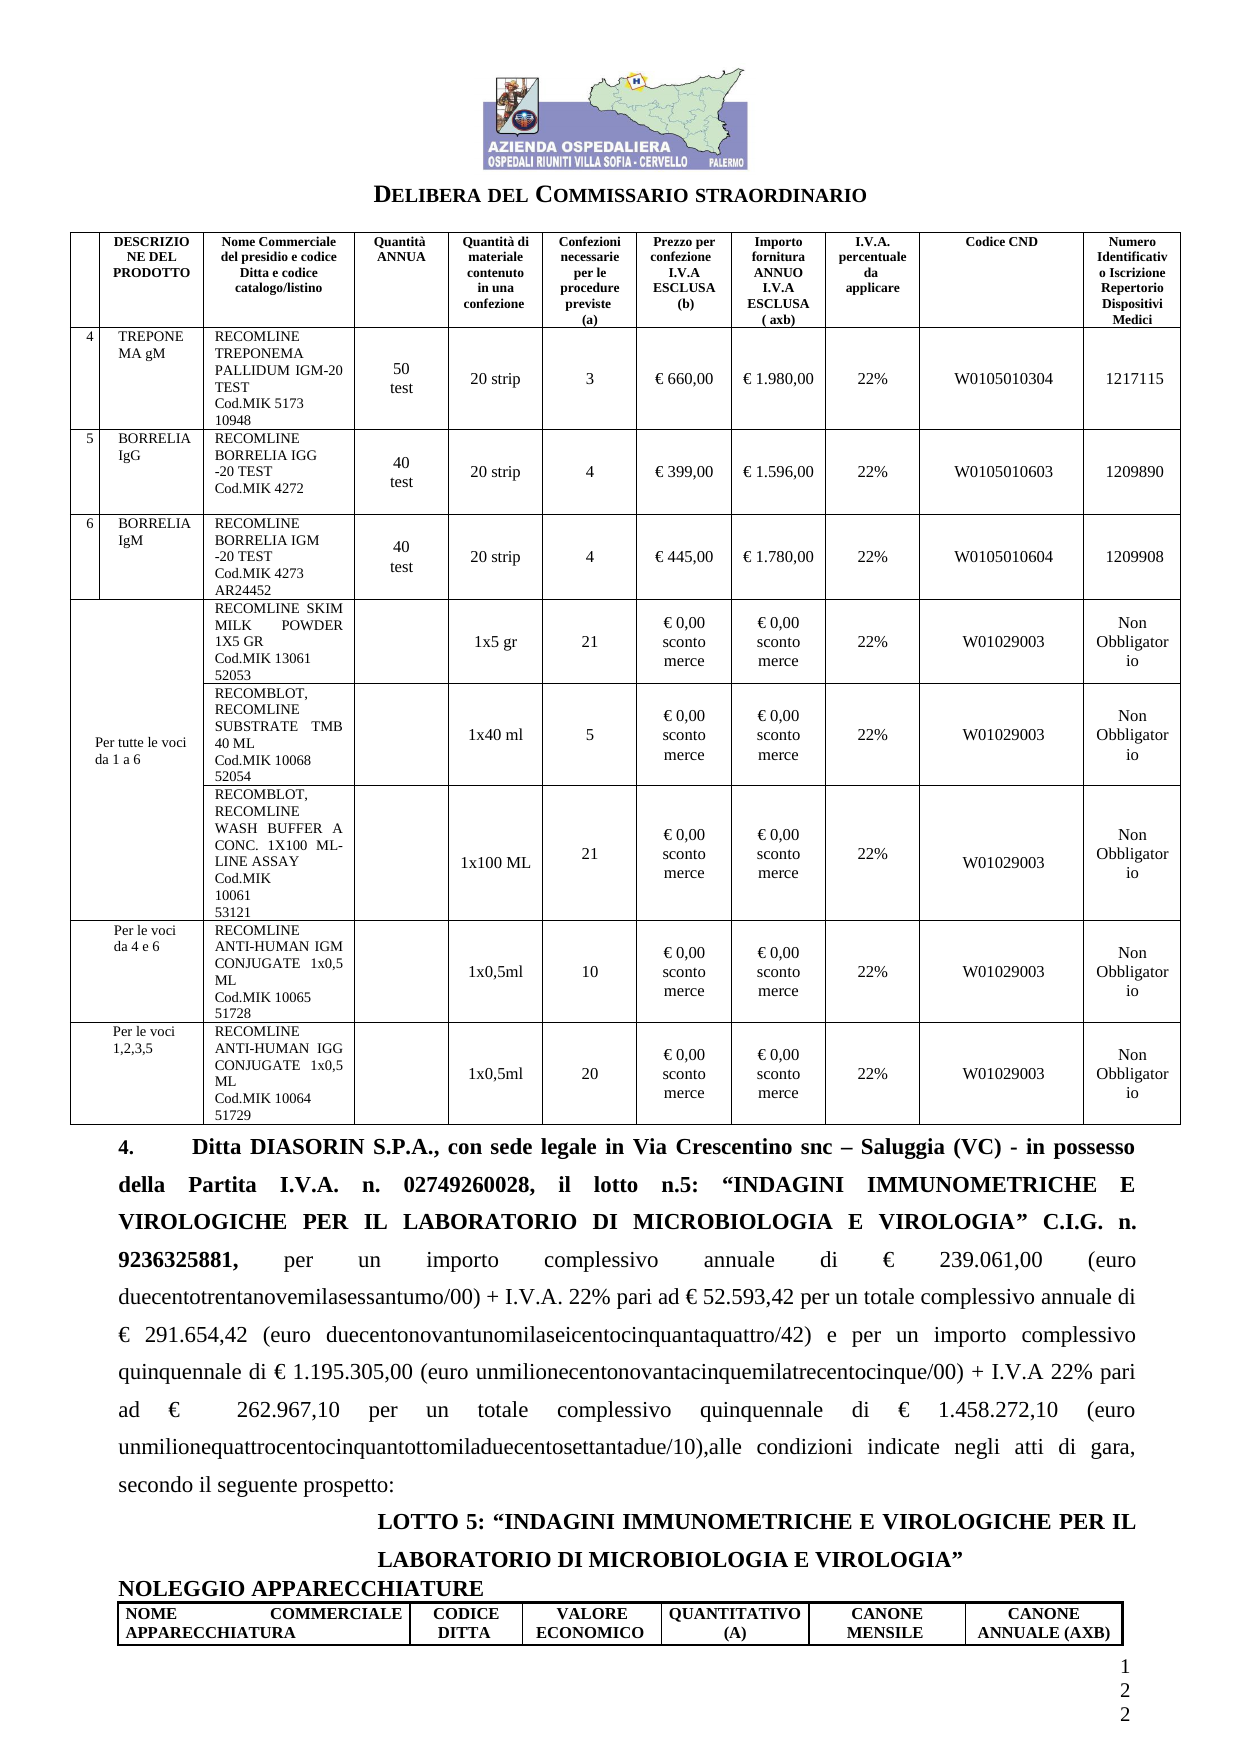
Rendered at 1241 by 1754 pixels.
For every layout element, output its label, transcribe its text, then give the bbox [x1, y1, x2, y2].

table_cell Non Obbligatorio [1084, 684, 1180, 785]
table_cell 1209890 [1084, 430, 1180, 513]
table_cell Non Obbligatorio [1084, 1023, 1180, 1123]
table_cell 22% [826, 430, 919, 513]
table_cell 1x40 ml [449, 684, 542, 785]
table_cell Per tutte le voci da 1 a 6 [71, 600, 203, 920]
table_cell [355, 684, 448, 785]
table_cell W0105010603 [920, 430, 1083, 513]
table_cell 21 [543, 786, 636, 920]
table_header CANONE ANNUALE (AXB) [966, 1604, 1121, 1644]
table_cell 20 strip [449, 515, 542, 598]
table_cell € 660,00 [637, 328, 731, 429]
table_header Prezzo per confezione I.V.A ESCLUSA (b) [637, 233, 731, 327]
table_header Nome Commerciale del presidio e codice Ditta e codice catalogo/listino [204, 233, 354, 327]
table_cell € 0,00 sconto merce [637, 786, 731, 920]
table_cell Non Obbligatorio [1084, 921, 1180, 1022]
table_cell [355, 786, 448, 920]
table_cell W01029003 [920, 786, 1083, 920]
table_cell € 0,00 sconto merce [732, 786, 825, 920]
table_cell 5 [543, 684, 636, 785]
table_cell W0105010304 [920, 328, 1083, 429]
table_header CODICE DITTA [411, 1604, 522, 1644]
table_cell € 0,00 sconto merce [732, 684, 825, 785]
table_header Importo fornitura ANNUO I.V.A ESCLUSA ( axb) [732, 233, 825, 327]
table_cell € 0,00 sconto merce [732, 921, 825, 1022]
table_header Confezioni necessarie per le procedure previste (a) [543, 233, 636, 327]
list Ditta DIASORIN S.P.A., con sede legale in Via Crescentino snc – Saluggia (VC) - in possesso della Partita I.V.A. n. 02749260028, il lotto n.5: “INDAGINI IMMUNOMETRICHE E VIROLOGICHE PER IL LABORATORIO DI MICROBIOLOGIA E VIROLOGIA” C.I.G. n. 9236325881, per un importo complessivo annuale di € 239.061,00 (euro duecentotrentanovemilasessantumo/00) + I.V.A. 22% pari ad € 52.593,42 per un totale complessivo annuale di € 291.654,42 (euro duecentonovantunomilaseicentocinquantaquattro/42) e per un importo complessivo quinquennale di € 1.195.305,00 (euro unmilionecentonovantacinquemilatrecentocinque/00) + I.V.A 22% pari ad € 262.967,10 per un totale complessivo quinquennale di € 1.458.272,10 (euro unmilionequattrocentocinquantottomiladuecentosettantadue/10),alle condizioni indicate negli atti di gara, secondo il seguente prospetto: [118, 1125, 1137, 1499]
table_cell RECOMBLOT, RECOMLINE WASH BUFFER A CONC. 1X100 ML-LINE ASSAY Cod.MIK 10061 53121 [204, 786, 354, 920]
table_cell RECOMLINE ANTI-HUMAN IGM CONJUGATE 1x0,5 ML Cod.MIK 10065 51728 [204, 921, 354, 1022]
table_cell 40 test [355, 515, 448, 598]
table_cell 1209908 [1084, 515, 1180, 598]
table_cell RECOMLINE ANTI-HUMAN IGG CONJUGATE 1x0,5 ML Cod.MIK 10064 51729 [204, 1023, 354, 1123]
table_cell Per le voci 1,2,3,5 [71, 1023, 203, 1123]
table_cell 20 strip [449, 430, 542, 513]
table_cell 4 [543, 430, 636, 513]
table_cell W01029003 [920, 684, 1083, 785]
table_cell 22% [826, 684, 919, 785]
table_cell RECOMLINE BORRELIA IGG -20 TEST Cod.MIK 4272 [204, 430, 354, 513]
table_cell € 445,00 [637, 515, 731, 598]
table_cell BORRELIA IgM [100, 515, 203, 598]
table_cell 1x100 ML [449, 786, 542, 920]
table_cell RECOMBLOT, RECOMLINE SUBSTRATE TMB 40 ML Cod.MIK 10068 52054 [204, 684, 354, 785]
table_header NOME COMMERCIALE APPARECCHIATURA [119, 1604, 409, 1644]
table_cell RECOMLINE SKIM MILK POWDER 1X5 GR Cod.MIK 13061 52053 [204, 600, 354, 683]
table_cell 4 [543, 515, 636, 598]
table_cell € 0,00 sconto merce [637, 921, 731, 1022]
table_cell 20 [543, 1023, 636, 1123]
table_cell [355, 600, 448, 683]
table_cell [355, 1023, 448, 1123]
table_cell € 0,00 sconto merce [637, 600, 731, 683]
table_cell € 399,00 [637, 430, 731, 513]
text LOTTO 5: “INDAGINI IMMUNOMETRICHE E VIROLOGICHE PER IL LABORATORIO DI MICROBIOLOGIA E VIROLOGIA” [377, 1499, 1137, 1574]
table_cell € 0,00 sconto merce [637, 684, 731, 785]
table_cell TREPONEMA gM [100, 328, 203, 429]
table_cell 40 test [355, 430, 448, 513]
table_cell 3 [543, 328, 636, 429]
subtitle NOLEGGIO APPARECCHIATURE [118, 1574, 1122, 1601]
table_cell Non Obbligatorio [1084, 786, 1180, 920]
table_cell € 0,00 sconto merce [732, 1023, 825, 1123]
table_cell 22% [826, 515, 919, 598]
table_cell W01029003 [920, 921, 1083, 1022]
table_cell 22% [826, 600, 919, 683]
table_header [71, 233, 99, 327]
table_cell € 1.980,00 [732, 328, 825, 429]
table_cell Non Obbligatorio [1084, 600, 1180, 683]
table_cell € 0,00 sconto merce [637, 1023, 731, 1123]
table_cell 1x0,5ml [449, 921, 542, 1022]
table_cell W01029003 [920, 600, 1083, 683]
table_header CANONE MENSILE [810, 1604, 965, 1644]
table_header Quantità ANNUA [355, 233, 448, 327]
table_cell [355, 921, 448, 1022]
table_cell 21 [543, 600, 636, 683]
table_cell Per le voci da 4 e 6 [71, 921, 203, 1022]
table_cell W01029003 [920, 1023, 1083, 1123]
table_cell 20 strip [449, 328, 542, 429]
table_header DESCRIZIONE DEL PRODOTTO [100, 233, 203, 327]
table_cell € 1.596,00 [732, 430, 825, 513]
table_cell 22% [826, 786, 919, 920]
table_cell BORRELIA IgG [100, 430, 203, 513]
table_cell 50 test [355, 328, 448, 429]
table_header QUANTITATIVO (A) [662, 1604, 808, 1644]
table_cell € 1.780,00 [732, 515, 825, 598]
table_header I.V.A. percentuale da applicare [826, 233, 919, 327]
table_cell 22% [826, 921, 919, 1022]
table_cell 10 [543, 921, 636, 1022]
table_header Codice CND [920, 233, 1083, 327]
table_cell 5 [71, 430, 99, 513]
table_header VALORE ECONOMICO [523, 1604, 661, 1644]
table_cell RECOMLINE BORRELIA IGM -20 TEST Cod.MIK 4273 AR24452 [204, 515, 354, 598]
table_cell 1x5 gr [449, 600, 542, 683]
table_header Quantità di materiale contenuto in una confezione [449, 233, 542, 327]
table_cell € 0,00 sconto merce [732, 600, 825, 683]
table_cell 22% [826, 328, 919, 429]
table_cell 1x0,5ml [449, 1023, 542, 1123]
table_cell 1217115 [1084, 328, 1180, 429]
table_cell 6 [71, 515, 99, 598]
table_cell RECOMLINE TREPONEMA PALLIDUM IGM-20 TEST Cod.MIK 5173 10948 [204, 328, 354, 429]
table_cell 22% [826, 1023, 919, 1123]
table_header Numero Identificativo Iscrizione Repertorio Dispositivi Medici [1084, 233, 1180, 327]
table_cell 4 [71, 328, 99, 429]
table_cell W0105010604 [920, 515, 1083, 598]
